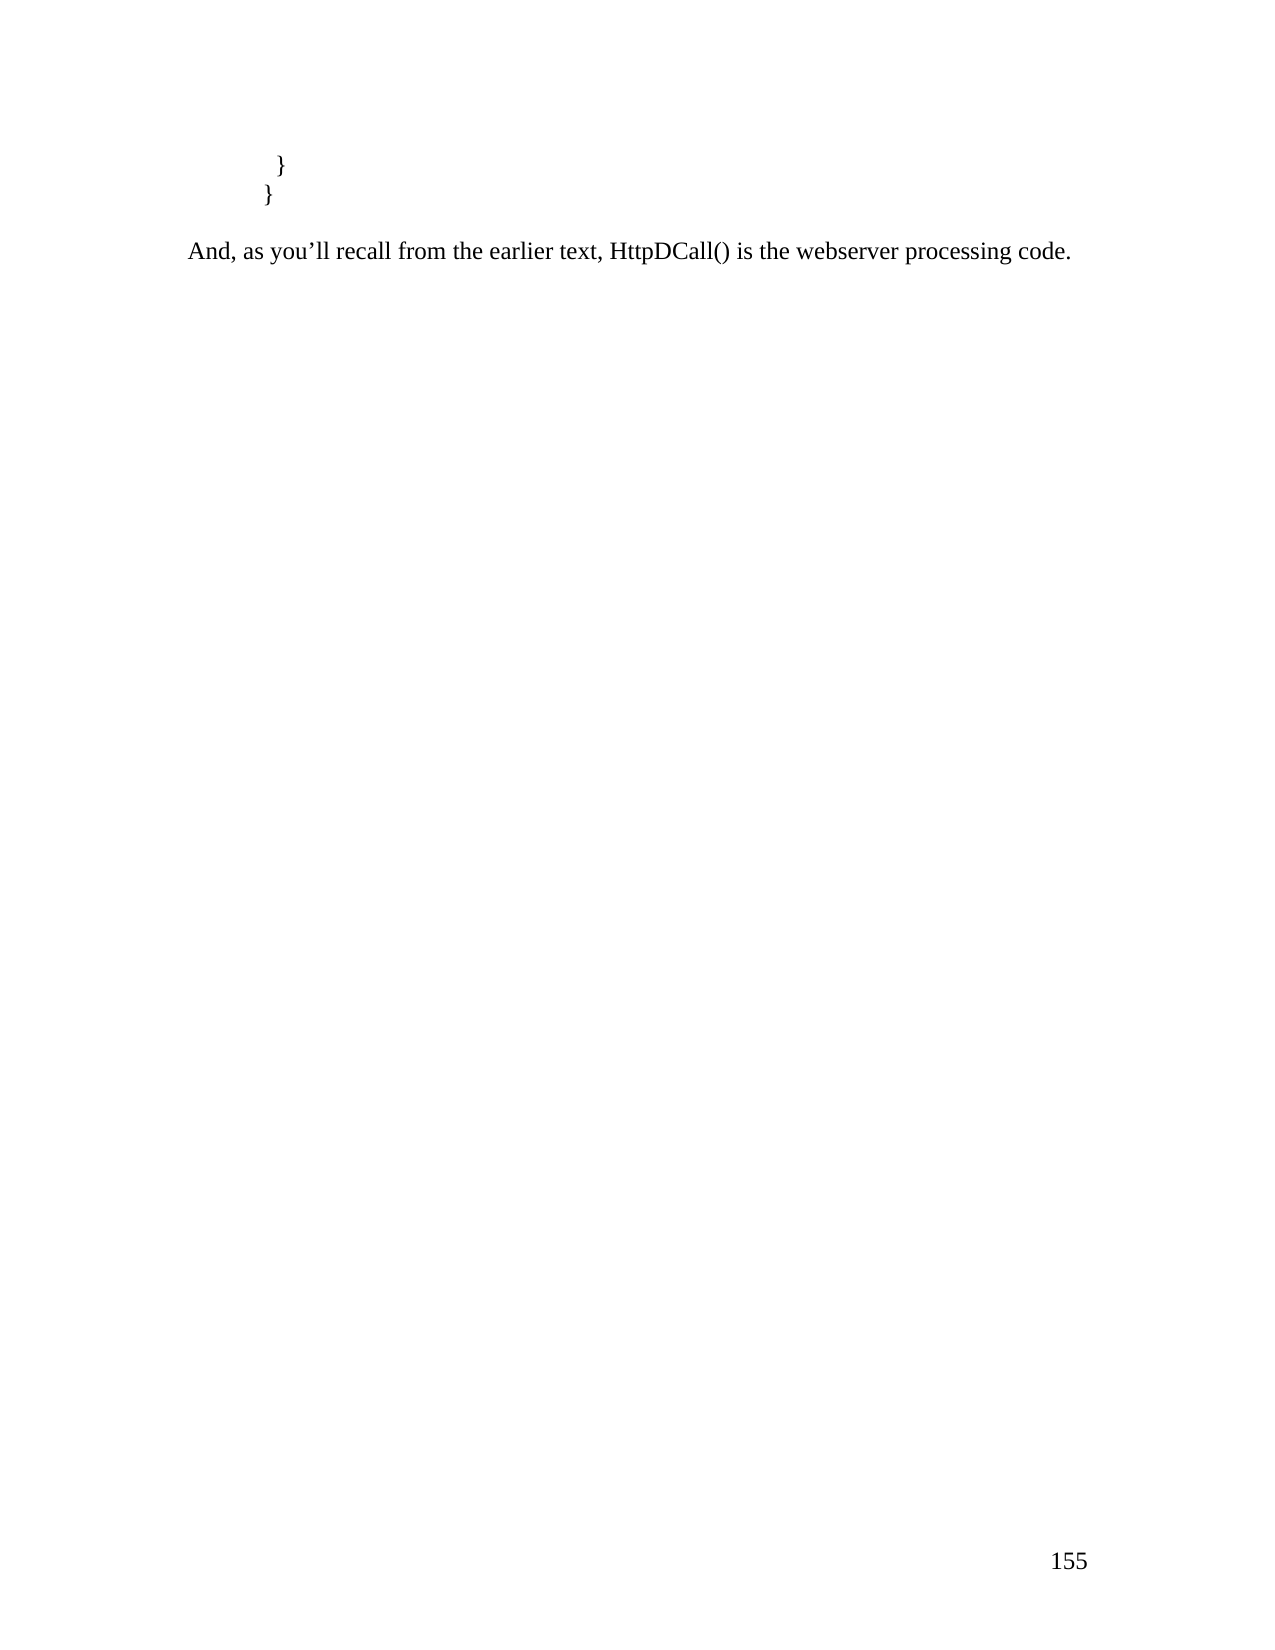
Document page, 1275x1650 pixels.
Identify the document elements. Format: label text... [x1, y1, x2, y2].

text } [262, 179, 1087, 207]
text And, as you’ll recall from the earlier text, HttpDCall() is the webserver processing code. [187, 236, 1087, 265]
text } [262, 150, 1087, 179]
